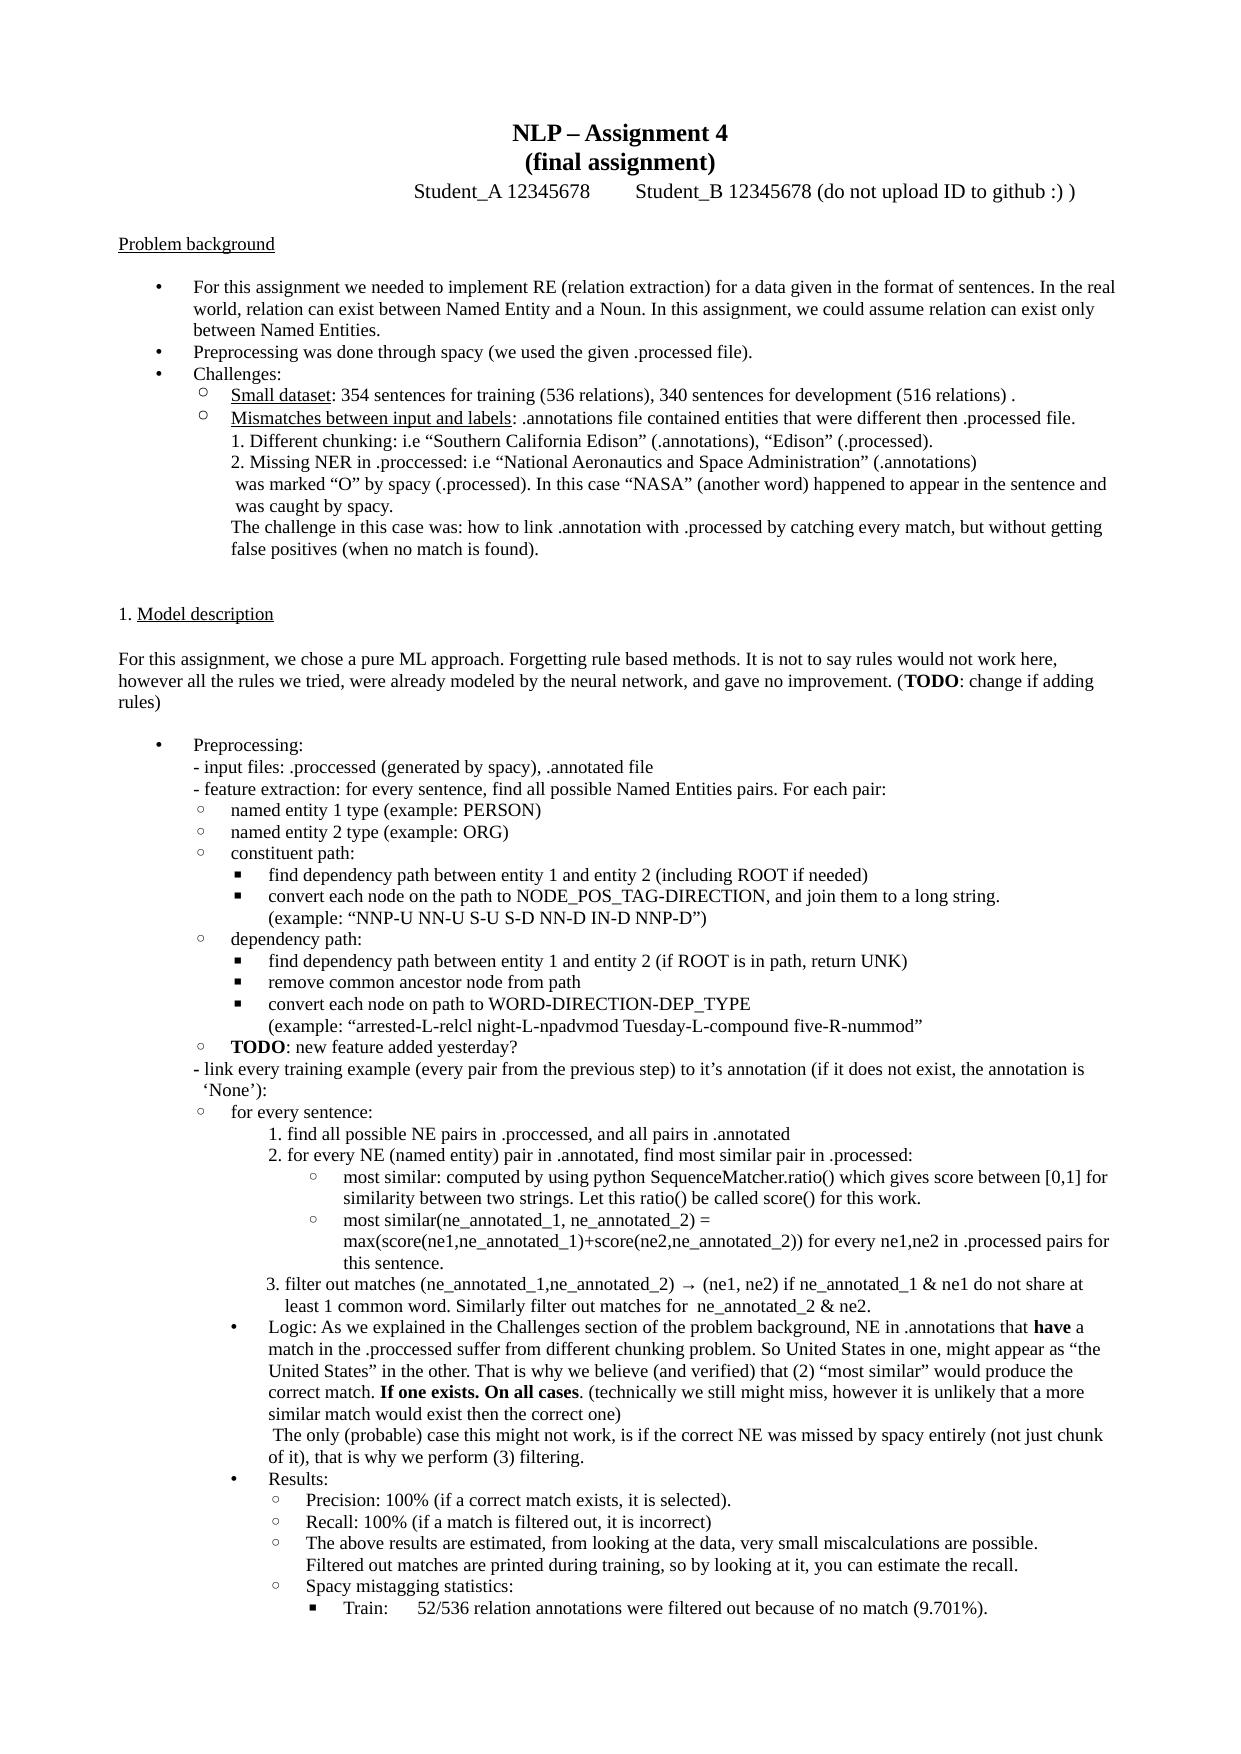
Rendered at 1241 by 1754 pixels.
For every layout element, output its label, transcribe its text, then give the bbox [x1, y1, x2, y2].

list Recall: 100% (if a match is filtered out, it is incorrect) [268, 1511, 1122, 1532]
text (final assignment) [118, 147, 1122, 176]
list dependency path: [193, 928, 1122, 950]
list Challenges: [156, 362, 1122, 384]
list Logic: As we explained in the Challenges section of the problem background, NE in .annotations that have a match in the .proccessed suffer from different chunking problem. So United States in one, might appear as “the United States” in the other. That is why we believe (and verified) that (2) “most similar” would produce the correct match. If one exists. On all cases. (technically we still might miss, however it is unlikely that a more similar match would exist then the correct one) [231, 1316, 1122, 1424]
list Spacy mistagging statistics: [268, 1575, 1122, 1597]
list The above results are estimated, from looking at the data, very small miscalculations are possible. Filtered out matches are printed during training, so by looking at it, you can estimate the recall. [268, 1532, 1122, 1575]
list - feature extraction: for every sentence, find all possible Named Entities pairs. For each pair: [156, 777, 1122, 799]
list For this assignment we needed to implement RE (relation extraction) for a data given in the format of sentences. In the real world, relation can exist between Named Entity and a Noun. In this assignment, we could assume relation can exist only between Named Entities. [156, 276, 1122, 341]
text For this assignment, we chose a pure ML approach. Forgetting rule based methods. It is not to say rules would not work here, however all the rules we tried, were already modeled by the neural network, and gave no improvement. (TODO: change if adding rules) [118, 648, 1122, 713]
text NLP – Assignment 4 [118, 118, 1122, 147]
list named entity 2 type (example: ORG) [193, 821, 1122, 842]
list most similar: computed by using python SequenceMatcher.ratio() which gives score between [0,1] for similarity between two strings. Let this ratio() be called score() for this work. [306, 1166, 1122, 1209]
list Train: 52/536 relation annotations were filtered out because of no match (9.701%). [306, 1597, 1122, 1618]
list for every sentence: [193, 1101, 1122, 1122]
list most similar(ne_annotated_1, ne_annotated_2) = max(score(ne1,ne_annotated_1)+score(ne2,ne_annotated_2)) for every ne1,ne2 in .processed pairs for this sentence. [306, 1209, 1122, 1273]
list Precision: 100% (if a correct match exists, it is selected). [268, 1489, 1122, 1511]
list Small dataset: 354 sentences for training (536 relations), 340 sentences for development (516 relations) . [193, 384, 1122, 407]
list Preprocessing: [156, 734, 1122, 756]
list convert each node on path to WORD-DIRECTION-DEP_TYPE [231, 993, 1122, 1014]
list TODO: new feature added yesterday? [193, 1036, 1122, 1058]
list Preprocessing was done through spacy (we used the given .processed file). [156, 341, 1122, 362]
list (example: “NNP-U NN-U S-U S-D NN-D IN-D NNP-D”) [231, 907, 1122, 928]
list remove common ancestor node from path [231, 971, 1122, 993]
list - link every training example (every pair from the previous step) to it’s annotation (if it does not exist, the annotation is ‘None’): [156, 1058, 1122, 1101]
text Problem background [118, 233, 1122, 255]
list find dependency path between entity 1 and entity 2 (if ROOT is in path, return UNK) [231, 950, 1122, 971]
list convert each node on the path to NODE_POS_TAG-DIRECTION, and join them to a long string. [231, 885, 1122, 907]
list find dependency path between entity 1 and entity 2 (including ROOT if needed) [231, 864, 1122, 885]
list Mismatches between input and labels: .annotations file contained entities that were different then .processed file. 1. Different chunking: i.e “Southern California Edison” (.annotations), “Edison” (.processed). 2. Missing NER in .proccessed: i.e “National Aeronautics and Space Administration” (.annotations) was marked “O” by spacy (.processed). In this case “NASA” (another word) happened to appear in the sentence and was caught by spacy. The challenge in this case was: how to link .annotation with .processed by catching every match, but without getting false positives (when no match is found). [193, 407, 1122, 559]
list 2. for every NE (named entity) pair in .annotated, find most similar pair in .processed: [231, 1144, 1122, 1166]
text Student_A 12345678 Student_B 12345678 (do not upload ID to github :) ) [118, 176, 1122, 204]
list Results: [231, 1467, 1122, 1489]
list 1. find all possible NE pairs in .proccessed, and all pairs in .annotated [231, 1122, 1122, 1144]
list - input files: .proccessed (generated by spacy), .annotated file [156, 756, 1122, 777]
list constituent path: [193, 842, 1122, 864]
list (example: “arrested-L-relcl night-L-npadvmod Tuesday-L-compound five-R-nummod” [231, 1014, 1122, 1036]
text 1. Model description [118, 602, 1122, 624]
list The only (probable) case this might not work, is if the correct NE was missed by spacy entirely (not just chunk of it), that is why we perform (3) filtering. [231, 1424, 1122, 1467]
text 3. filter out matches (ne_annotated_1,ne_annotated_2) → (ne1, ne2) if ne_annotated_1 & ne1 do not share at least 1 common word. Similarly filter out matches for ne_annotated_2 & ne2. [118, 1273, 1122, 1316]
list named entity 1 type (example: PERSON) [193, 799, 1122, 821]
